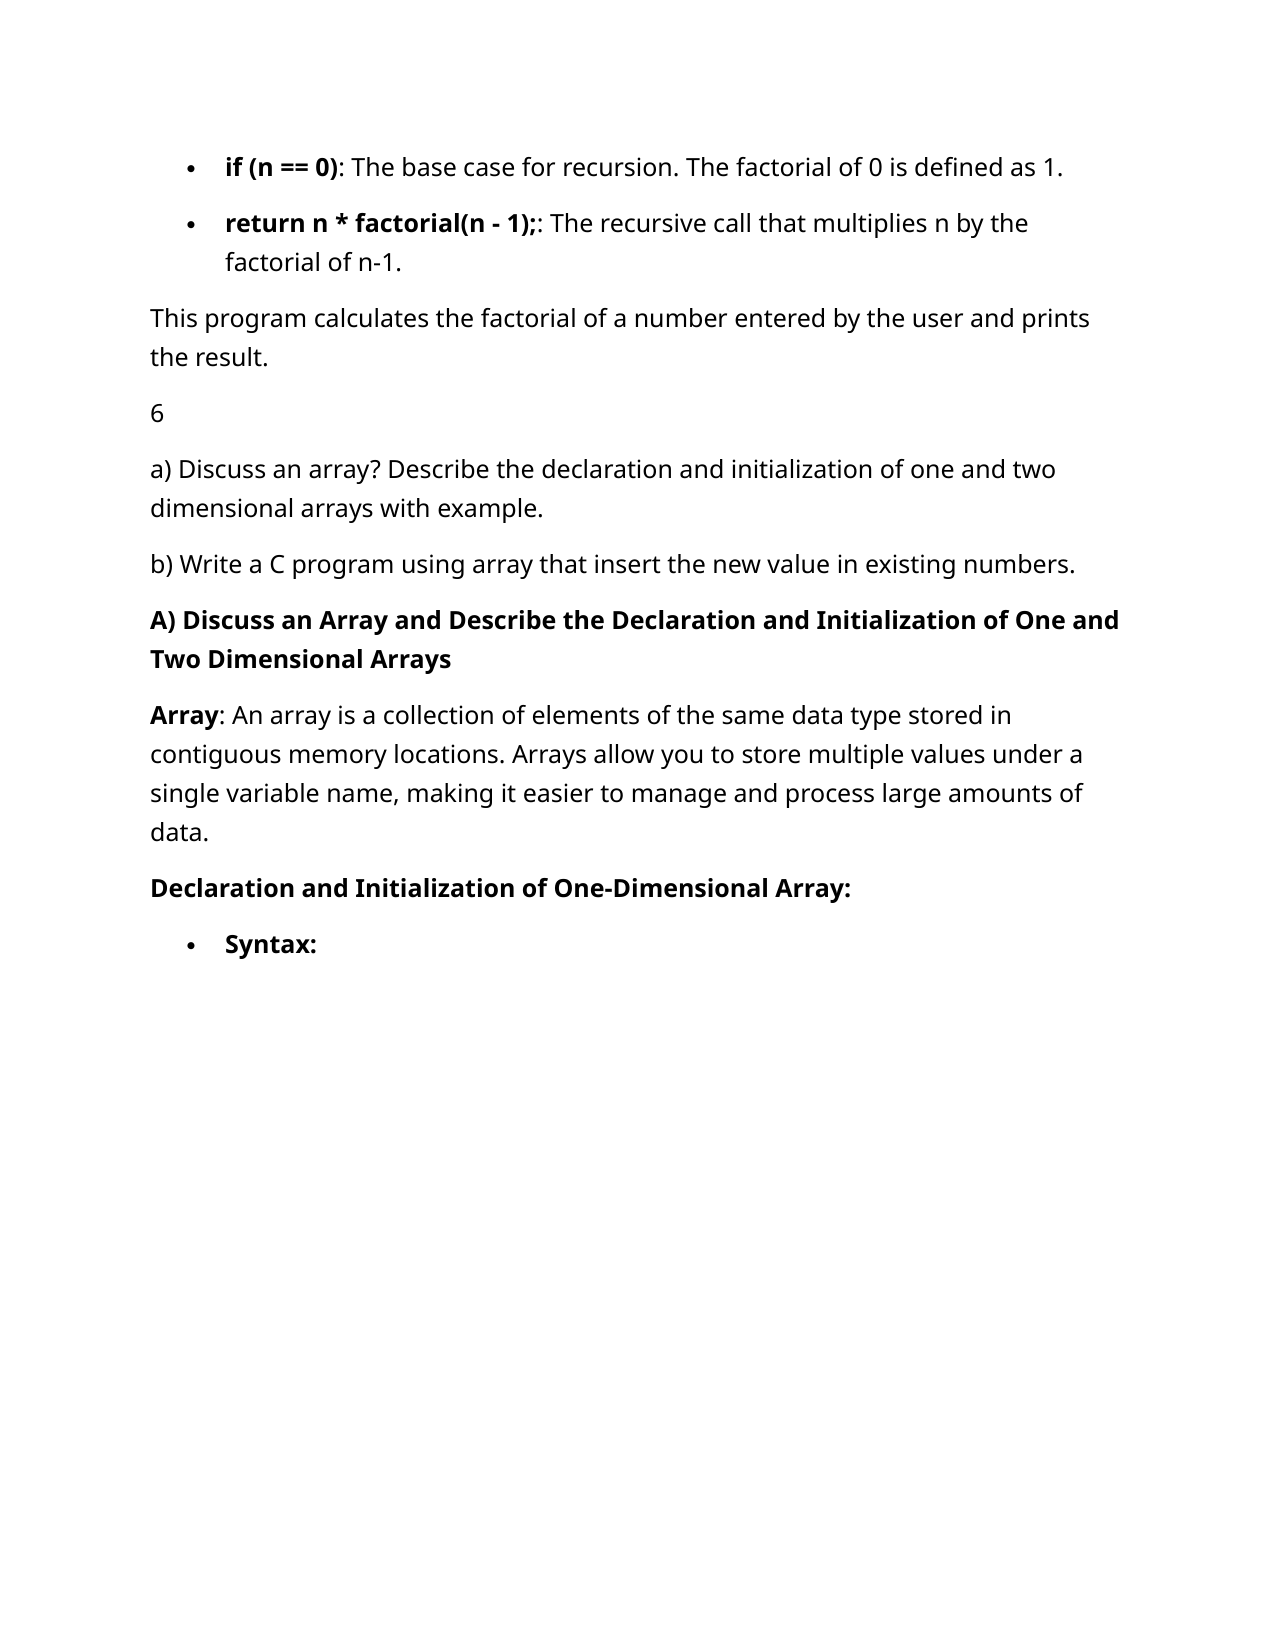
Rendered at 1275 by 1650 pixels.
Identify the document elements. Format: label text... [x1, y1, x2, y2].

list return n * factorial(n - 1);: The recursive call that multiplies n by the factorial of n-1. [187, 206, 1125, 279]
text a) Discuss an array? Describe the declaration and initialization of one and two dimensional arrays with example. [150, 452, 1125, 525]
text 6 [150, 396, 1125, 430]
list Syntax: [187, 927, 1125, 961]
text This program calculates the factorial of a number entered by the user and prints the result. [150, 301, 1125, 374]
text b) Write a C program using array that insert the new value in existing numbers. [150, 547, 1125, 581]
text A) Discuss an Array and Describe the Declaration and Initialization of One and Two Dimensional Arrays [150, 602, 1125, 676]
text Array: An array is a collection of elements of the same data type stored in contiguous memory locations. Arrays allow you to store multiple values under a single variable name, making it easier to manage and process large amounts of data. [150, 697, 1125, 849]
list if (n == 0): The base case for recursion. The factorial of 0 is defined as 1. [187, 150, 1125, 184]
text Declaration and Initialization of One-Dimensional Array: [150, 871, 1125, 905]
